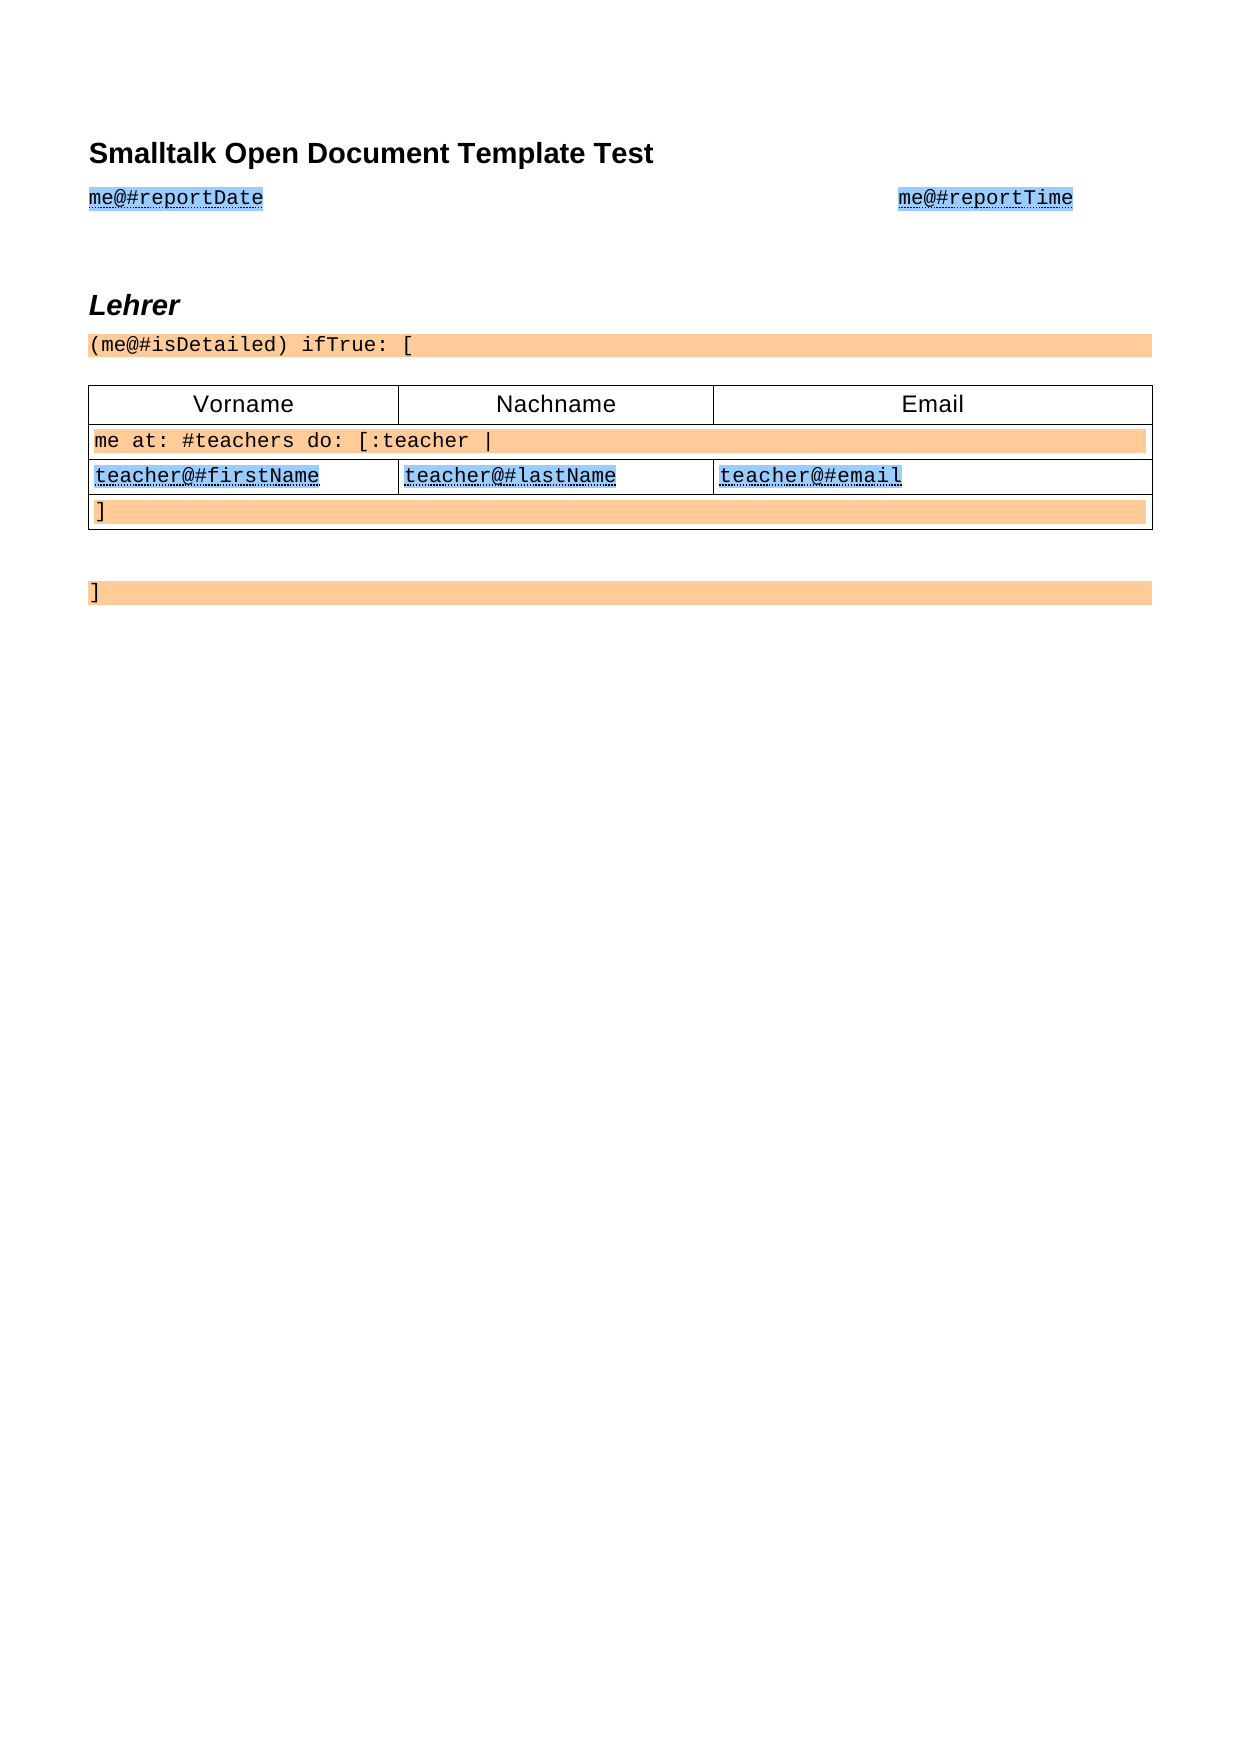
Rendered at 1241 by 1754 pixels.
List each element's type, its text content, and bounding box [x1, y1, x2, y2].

subtitle Lehrer [88, 289, 1152, 321]
subtitle Smalltalk Open Document Template Test [88, 137, 1152, 169]
table_header Vorname [89, 386, 398, 424]
table_header Email [714, 386, 1152, 424]
table_cell ] [89, 495, 1152, 529]
table_cell teacher@#lastName [399, 460, 713, 494]
text me@#reportDate me@#reportTime [88, 182, 1152, 211]
table_cell teacher@#firstName [89, 460, 398, 494]
table_header Nachname [399, 386, 713, 424]
text ] [88, 581, 1152, 605]
table_cell teacher@#email [714, 460, 1152, 494]
text (me@#isDetailed) ifTrue: [ [88, 334, 1152, 357]
table_cell me at: #teachers do: [:teacher | [89, 425, 1152, 459]
